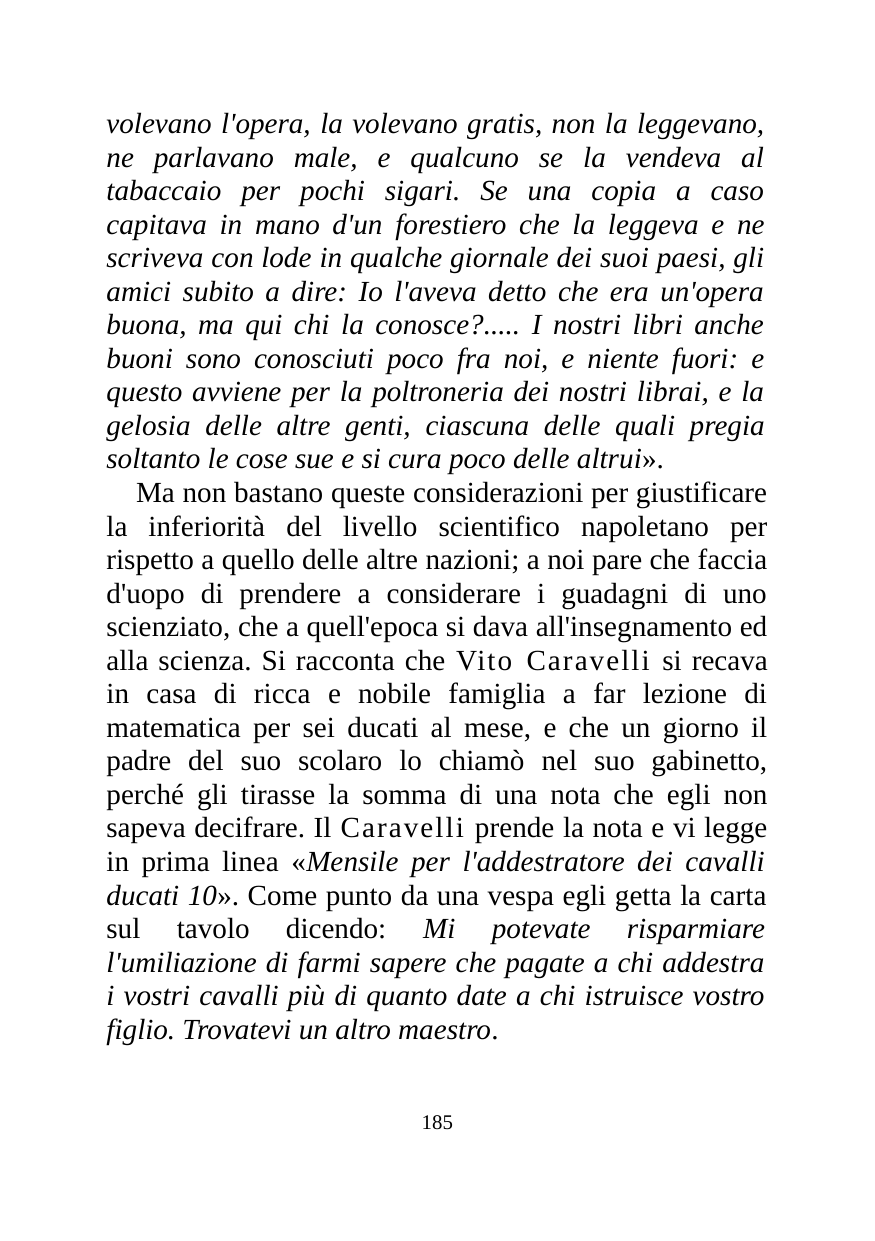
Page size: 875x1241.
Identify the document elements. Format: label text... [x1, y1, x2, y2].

text Ma non bastano queste considerazioni per giustificare la inferiorità del livello scientifico napoletano per rispetto a quello delle altre nazioni; a noi pare che faccia d'uopo di prendere a considerare i guadagni di uno scienziato, che a quell'epoca si dava all'insegnamento ed alla scienza. Si racconta che Vito Caravelli si recava in casa di ricca e nobile famiglia a far lezione di matematica per sei ducati al mese, e che un giorno il padre del suo scolaro lo chiamò nel suo gabinetto, perché gli tirasse la somma di una nota che egli non sapeva decifrare. Il Caravelli prende la nota e vi legge in prima linea «Mensile per l'addestratore dei cavalli ducati 10». Come punto da una vespa egli getta la carta sul tavolo dicendo: Mi potevate risparmiare l'umiliazione di farmi sapere che pagate a chi addestra i vostri cavalli più di quanto date a chi istruisce vostro figlio. Trovatevi un altro maestro. [106, 475, 768, 1045]
text volevano l'opera, la volevano gratis, non la leggevano, ne parlavano male, e qualcuno se la vendeva al tabaccaio per pochi sigari. Se una copia a caso capitava in mano d'un forestiero che la leggeva e ne scriveva con lode in qualche giornale dei suoi paesi, gli amici subito a dire: Io l'aveva detto che era un'opera buona, ma qui chi la conosce?..... I nostri libri anche buoni sono conosciuti poco fra noi, e niente fuori: e questo avviene per la poltroneria dei nostri librai, e la gelosia delle altre genti, ciascuna delle quali pregia soltanto le cose sue e si cura poco delle altrui». [106, 106, 768, 475]
